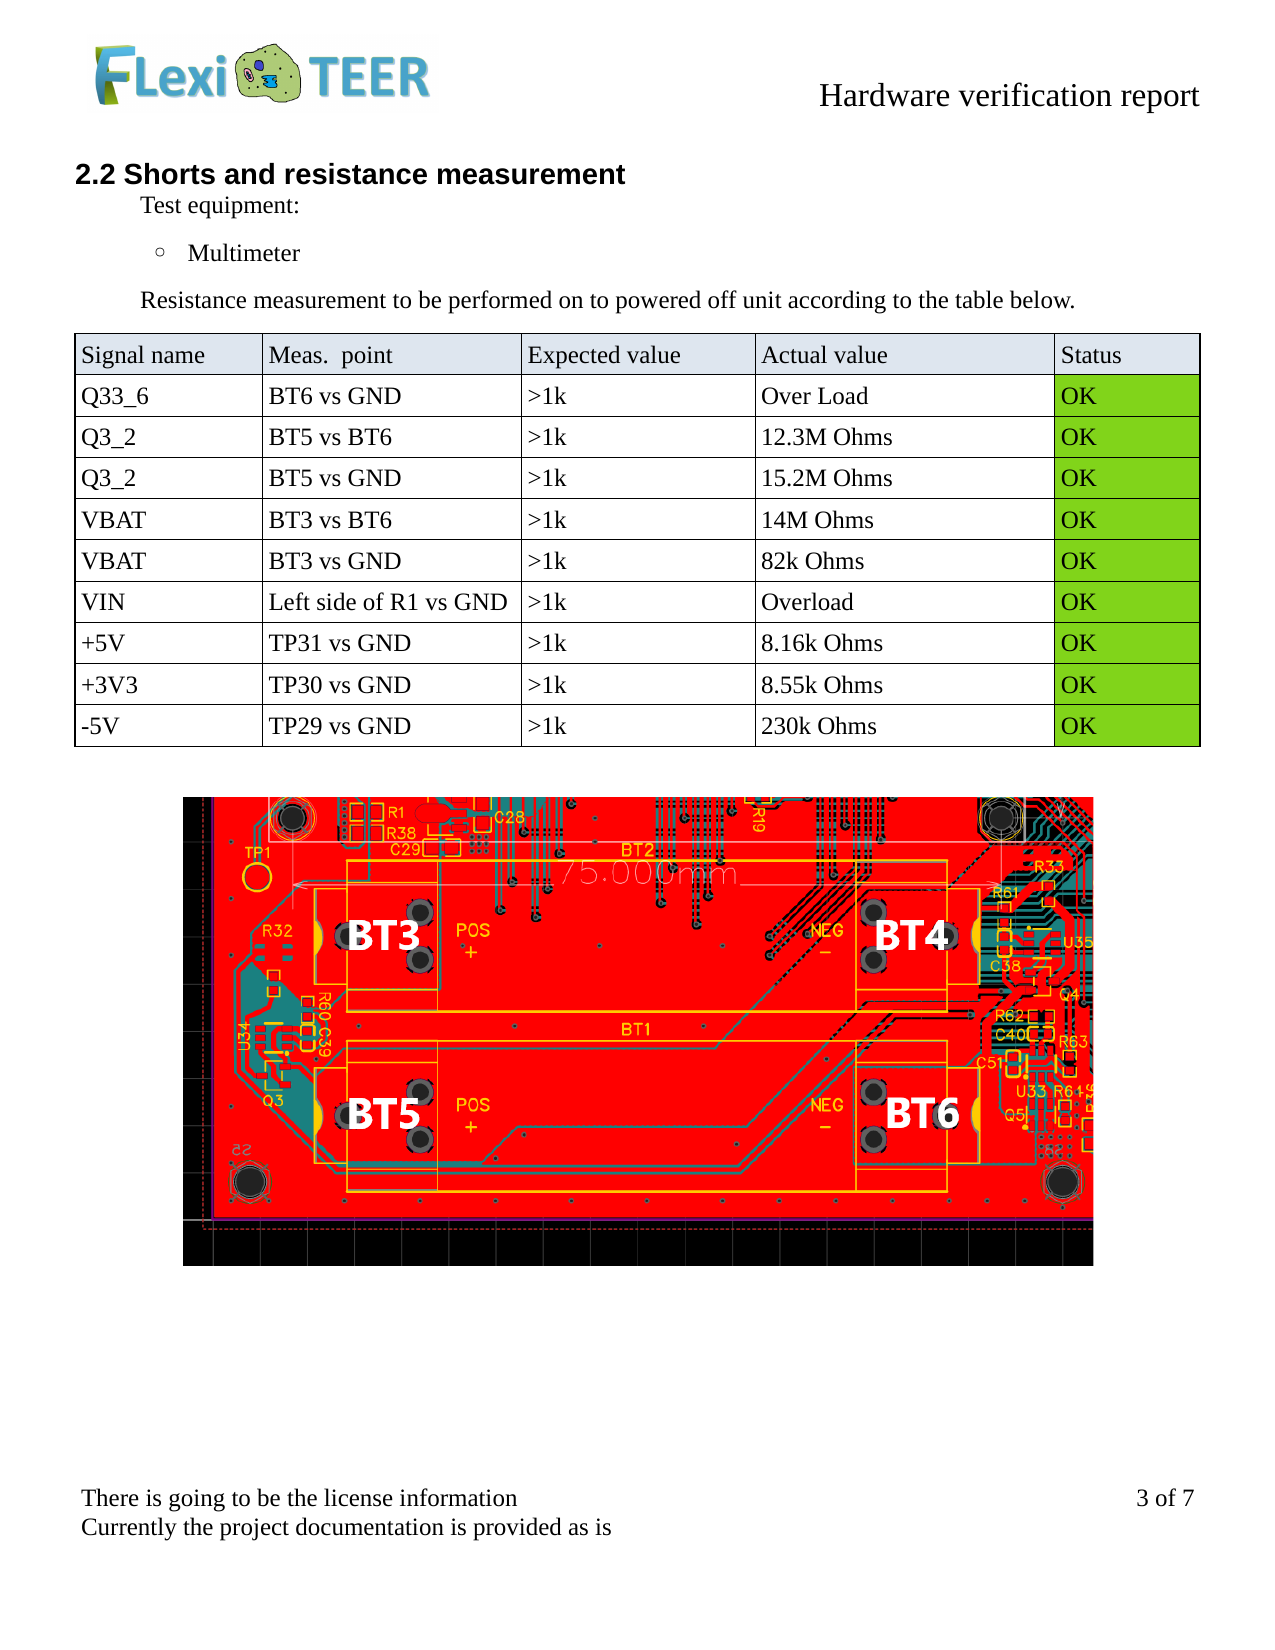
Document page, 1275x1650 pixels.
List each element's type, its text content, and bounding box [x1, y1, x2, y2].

table_cell Over Load [756, 375, 1054, 416]
table_cell 12.3M Ohms [756, 417, 1054, 457]
table_cell 15.2M Ohms [756, 458, 1054, 498]
table_cell TP30 vs GND [263, 664, 521, 704]
table_cell OK [1055, 705, 1199, 746]
table_header Status [1055, 334, 1199, 374]
table_cell OK [1055, 458, 1199, 498]
table_header Expected value [522, 334, 755, 374]
table_cell Q3_2 [76, 417, 262, 457]
table_cell >1k [522, 705, 755, 746]
table_header Meas. point [263, 334, 521, 374]
table_cell TP31 vs GND [263, 623, 521, 663]
table_cell Left side of R1 vs GND [263, 582, 521, 622]
subtitle 2.2 Shorts and resistance measurement [75, 157, 1200, 190]
table_cell 230k Ohms [756, 705, 1054, 746]
text Resistance measurement to be performed on to powered off unit according to the table below. [75, 285, 1200, 314]
table_cell >1k [522, 375, 755, 416]
table_cell OK [1055, 540, 1199, 581]
table_cell >1k [522, 458, 755, 498]
picture [86, 34, 440, 113]
table_cell OK [1055, 499, 1199, 539]
table_cell 82k Ohms [756, 540, 1054, 581]
table_cell OK [1055, 623, 1199, 663]
table_cell VBAT [76, 499, 262, 539]
table_cell OK [1055, 417, 1199, 457]
table_cell OK [1055, 375, 1199, 416]
table_cell >1k [522, 540, 755, 581]
table_cell 8.16k Ohms [756, 623, 1054, 663]
table_cell OK [1055, 582, 1199, 622]
table_cell OK [1055, 664, 1199, 704]
table_header Signal name [76, 334, 262, 374]
table_cell BT6 vs GND [263, 375, 521, 416]
table_cell BT3 vs BT6 [263, 499, 521, 539]
table_cell 8.55k Ohms [756, 664, 1054, 704]
picture [181, 794, 1094, 1266]
table_cell >1k [522, 417, 755, 457]
table_cell VIN [76, 582, 262, 622]
table_cell -5V [76, 705, 262, 746]
table_cell +5V [76, 623, 262, 663]
table_cell 14M Ohms [756, 499, 1054, 539]
table_cell VBAT [76, 540, 262, 581]
table_cell >1k [522, 499, 755, 539]
table_cell BT3 vs GND [263, 540, 521, 581]
text Test equipment: [75, 190, 1200, 219]
table_cell >1k [522, 623, 755, 663]
table_header Actual value [756, 334, 1054, 374]
table_cell Q3_2 [76, 458, 262, 498]
table_cell >1k [522, 582, 755, 622]
table_cell BT5 vs GND [263, 458, 521, 498]
list Multimeter [150, 238, 1200, 267]
table_cell Q33_6 [76, 375, 262, 416]
table_cell +3V3 [76, 664, 262, 704]
table_cell >1k [522, 664, 755, 704]
table_cell TP29 vs GND [263, 705, 521, 746]
table_cell BT5 vs BT6 [263, 417, 521, 457]
table_cell Overload [756, 582, 1054, 622]
